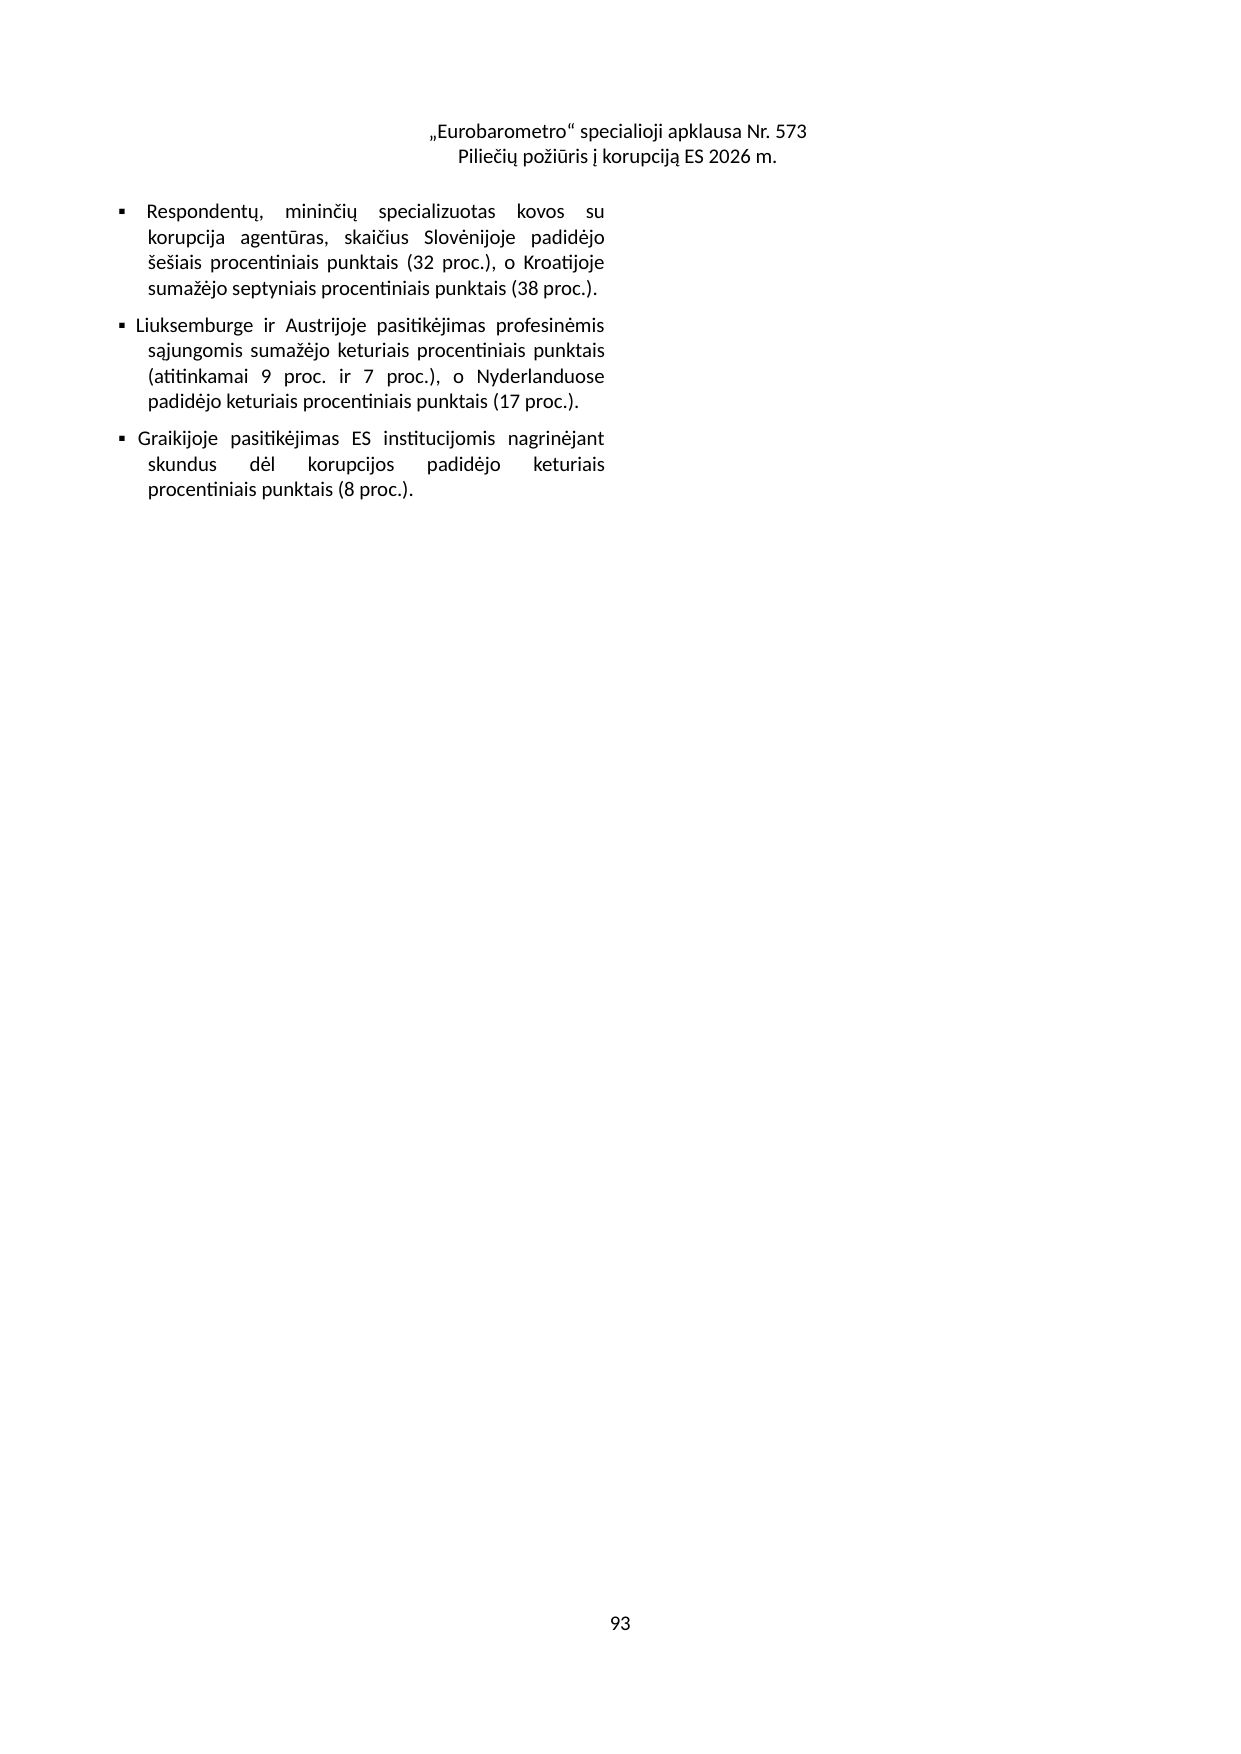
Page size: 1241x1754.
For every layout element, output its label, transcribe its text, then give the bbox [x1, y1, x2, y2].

text ▪ Respondentų, mininčių specializuotas kovos su korupcija agentūras, skaičius Slovėnijoje padidėjo šešiais procentiniais punktais (32 proc.), o Kroatijoje sumažėjo septyniais procentiniais punktais (38 proc.). [118, 198, 605, 300]
text ▪ Liuksemburge ir Austrijoje pasitikėjimas profesinėmis sąjungomis sumažėjo keturiais procentiniais punktais (atitinkamai 9 proc. ir 7 proc.), o Nyderlanduose padidėjo keturiais procentiniais punktais (17 proc.). [118, 312, 605, 414]
text ▪ Graikijoje pasitikėjimas ES institucijomis nagrinėjant skundus dėl korupcijos padidėjo keturiais procentiniais punktais (8 proc.). [118, 426, 605, 502]
